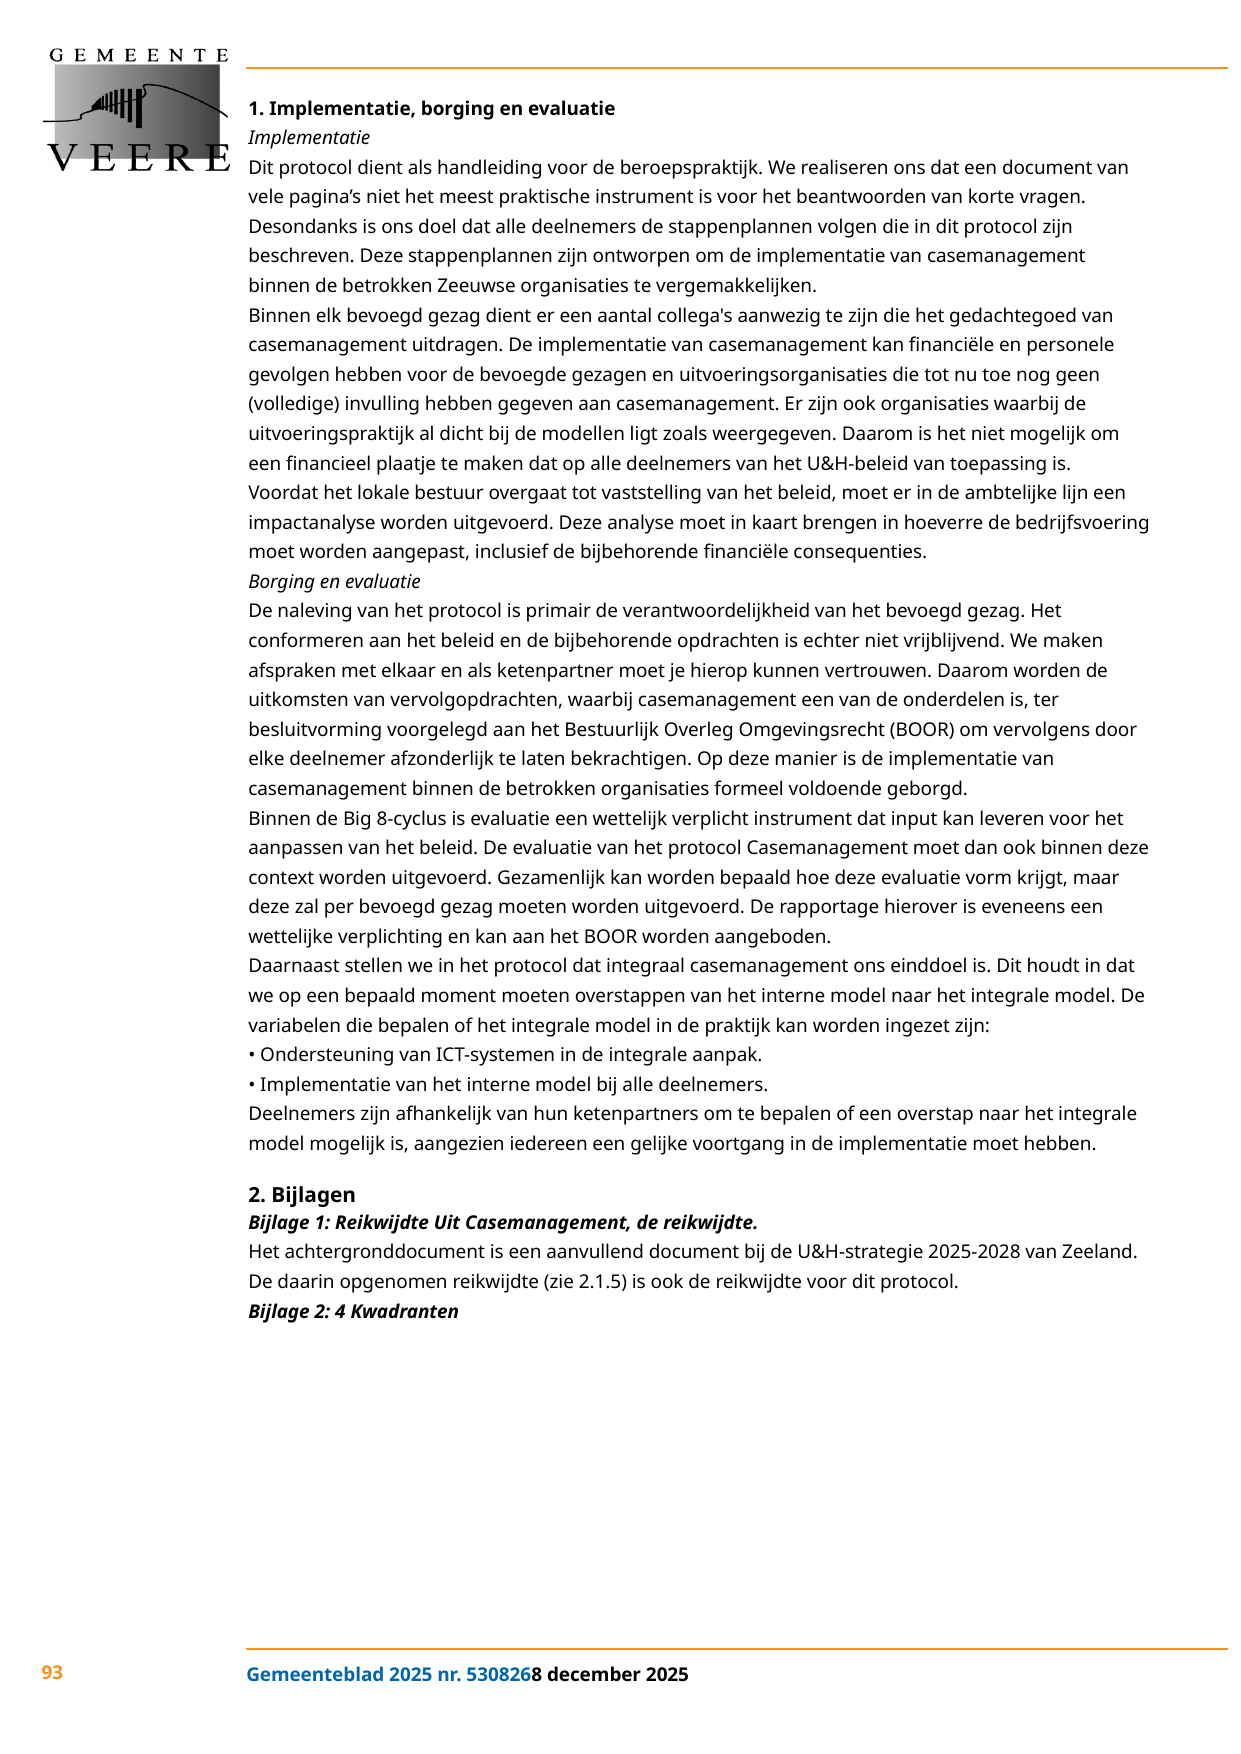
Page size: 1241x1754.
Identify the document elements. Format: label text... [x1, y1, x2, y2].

text Dit protocol dient als handleiding voor de beroepspraktijk. We realiseren ons dat een document van vele pagina’s niet het meest praktische instrument is voor het beantwoorden van korte vragen. Desondanks is ons doel dat alle deelnemers de stappenplannen volgen die in dit protocol zijn beschreven. Deze stappenplannen zijn ontworpen om de implementatie van casemanagement binnen de betrokken Zeeuwse organisaties te vergemakkelijken. [248, 154, 1152, 298]
picture [41, 47, 231, 172]
text Binnen de Big 8-cyclus is evaluatie een wettelijk verplicht instrument dat input kan leveren voor het aanpassen van het beleid. De evaluatie van het protocol Casemanagement moet dan ook binnen deze context worden uitgevoerd. Gezamenlijk kan worden bepaald hoe deze evaluatie vorm krijgt, maar deze zal per bevoegd gezag moeten worden uitgevoerd. De rapportage hierover is eveneens een wettelijke verplichting en kan aan het BOOR worden aangeboden. [248, 805, 1152, 949]
text Binnen elk bevoegd gezag dient er een aantal collega's aanwezig te zijn die het gedachtegoed van casemanagement uitdragen. De implementatie van casemanagement kan financiële en personele gevolgen hebben voor de bevoegde gezagen en uitvoeringsorganisaties die tot nu toe nog geen (volledige) invulling hebben gegeven aan casemanagement. Er zijn ook organisaties waarbij de uitvoeringspraktijk al dicht bij de modellen ligt zoals weergegeven. Daarom is het niet mogelijk om een financieel plaatje te maken dat op alle deelnemers van het U&H-beleid van toepassing is. [248, 302, 1152, 476]
text Daarnaast stellen we in het protocol dat integraal casemanagement ons einddoel is. Dit houdt in dat we op een bepaald moment moeten overstappen van het interne model naar het integrale model. De variabelen die bepalen of het integrale model in de praktijk kan worden ingezet zijn: [248, 953, 1152, 1038]
text Het achtergronddocument is een aanvullend document bij de U&H-strategie 2025-2028 van Zeeland. De daarin opgenomen reikwijdte (zie 2.1.5) is ook de reikwijdte voor dit protocol. [248, 1239, 1152, 1294]
text 1. Implementatie, borging en evaluatie [248, 95, 1152, 121]
text Bijlage 1: Reikwijdte Uit Casemanagement, de reikwijdte. [248, 1209, 1152, 1235]
text Voordat het lokale bestuur overgaat tot vaststelling van het beleid, moet er in de ambtelijke lijn een impactanalyse worden uitgevoerd. Deze analyse moet in kaart brengen in hoeverre de bedrijfsvoering moet worden aangepast, inclusief de bijbehorende financiële consequenties. [248, 479, 1152, 564]
text • Ondersteuning van ICT-systemen in de integrale aanpak. [248, 1041, 1152, 1067]
text • Implementatie van het interne model bij alle deelnemers. [248, 1071, 1152, 1097]
text Implementatie [248, 124, 1152, 150]
text Borging en evaluatie [248, 568, 1152, 594]
text Bijlage 2: 4 Kwadranten [248, 1298, 1152, 1323]
text Deelnemers zijn afhankelijk van hun ketenpartners om te bepalen of een overstap naar het integrale model mogelijk is, aangezien iedereen een gelijke voortgang in de implementatie moet hebben. [248, 1101, 1152, 1156]
text De naleving van het protocol is primair de verantwoordelijkheid van het bevoegd gezag. Het conformeren aan het beleid en de bijbehorende opdrachten is echter niet vrijblijvend. We maken afspraken met elkaar en als ketenpartner moet je hierop kunnen vertrouwen. Daarom worden de uitkomsten van vervolgopdrachten, waarbij casemanagement een van de onderdelen is, ter besluitvorming voorgelegd aan het Bestuurlijk Overleg Omgevingsrecht (BOOR) om vervolgens door elke deelnemer afzonderlijk te laten bekrachtigen. Op deze manier is de implementatie van casemanagement binnen de betrokken organisaties formeel voldoende geborgd. [248, 598, 1152, 801]
text 2. Bijlagen [248, 1181, 1152, 1209]
